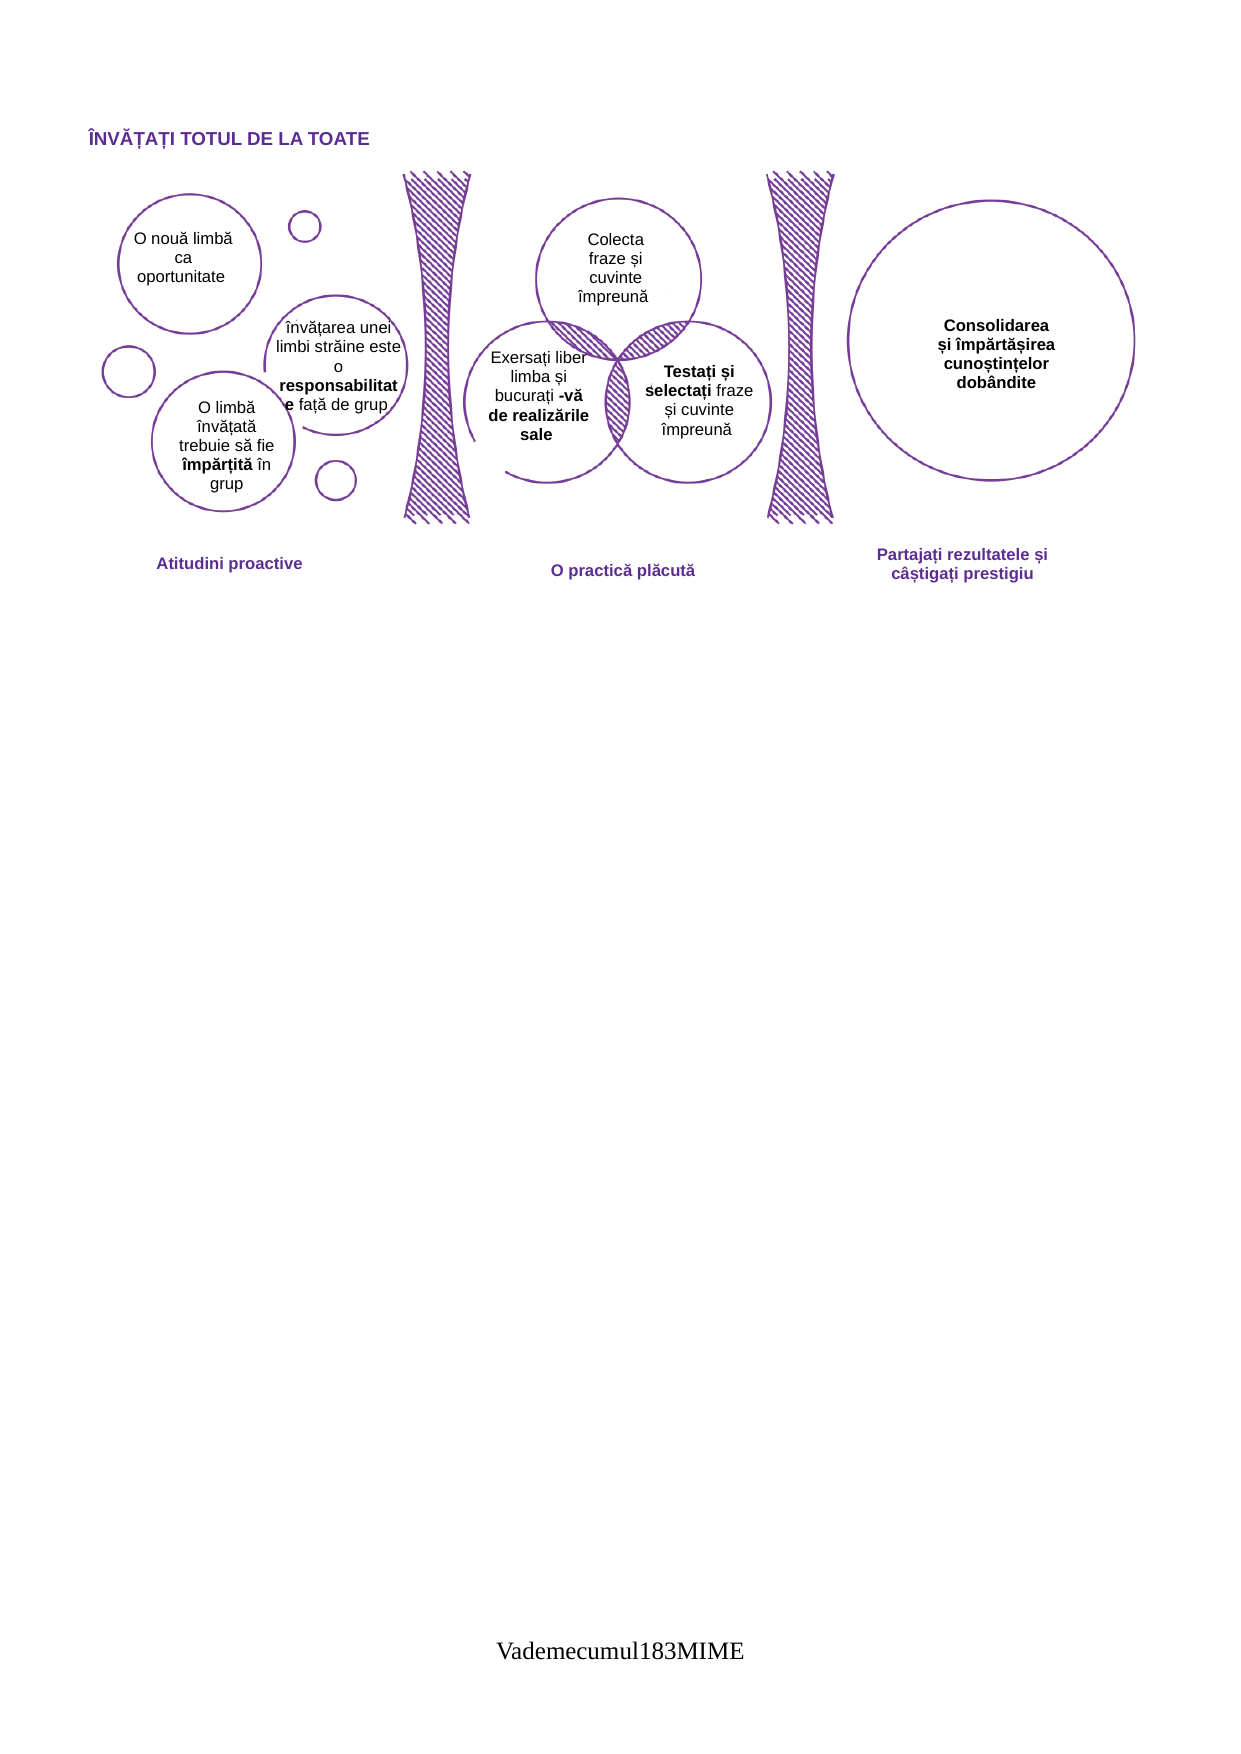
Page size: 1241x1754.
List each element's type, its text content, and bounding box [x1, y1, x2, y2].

picture [70, 164, 1140, 537]
text ÎNVĂȚAȚI TOTUL DE LA TOATE [88, 128, 1152, 149]
